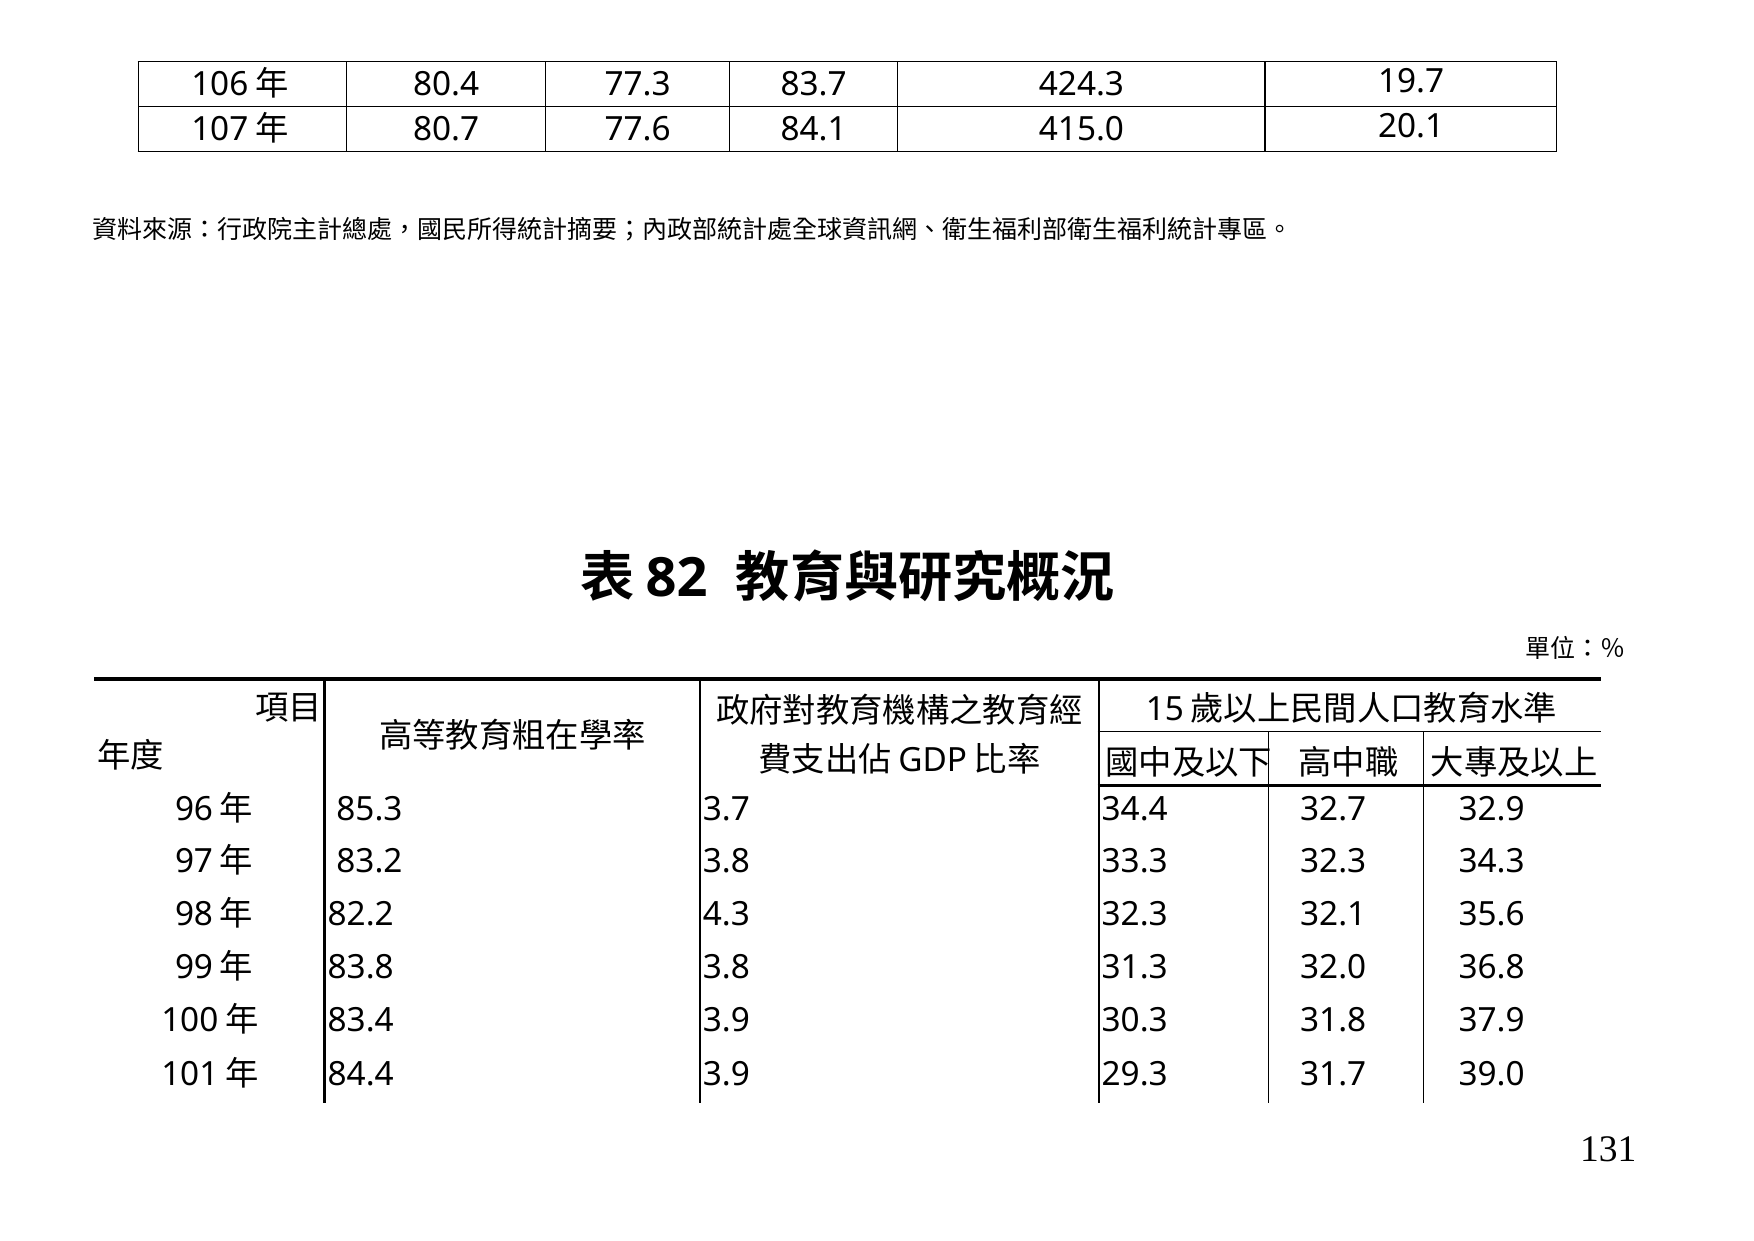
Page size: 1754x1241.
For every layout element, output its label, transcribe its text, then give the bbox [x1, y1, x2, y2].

table_cell 34.3 [1424, 837, 1601, 890]
table_cell 83.7 [730, 62, 897, 106]
table_cell 3.7 [701, 784, 1098, 837]
table_cell 99年 [94, 943, 323, 996]
table_cell 98年 [94, 890, 323, 943]
table_cell 96年 [94, 784, 323, 837]
table_cell 3.8 [701, 837, 1098, 890]
table_cell 107年 [139, 107, 346, 151]
table_cell 33.3 [1100, 837, 1268, 890]
table_cell 100年 [94, 996, 323, 1049]
table_cell 32.3 [1100, 890, 1268, 943]
table_cell 106年 [139, 62, 346, 106]
table_cell 20.1 [1266, 107, 1556, 151]
table_cell 83.4 [326, 996, 699, 1049]
table_cell 32.9 [1424, 787, 1601, 837]
table_cell 國中及以下 [1100, 732, 1268, 784]
table_header 政府對教育機構之教育經費支出佔GDP比率 [701, 681, 1098, 784]
table_cell 84.4 [326, 1050, 699, 1103]
table_cell 35.6 [1424, 890, 1601, 943]
table_cell 29.3 [1100, 1050, 1268, 1103]
table_cell 30.3 [1100, 996, 1268, 1049]
table_cell 3.8 [701, 943, 1098, 996]
table_cell 31.3 [1100, 943, 1268, 996]
table_cell 32.7 [1269, 787, 1423, 837]
table_header 高等教育粗在學率 [326, 681, 699, 784]
text 資料來源：行政院主計總處，國民所得統計摘要；內政部統計處全球資訊網、衛生福利部衛生福利統計專區。 [59, 208, 1636, 246]
table_cell 77.6 [546, 107, 729, 151]
text 單位：％ [59, 629, 1624, 665]
table_cell 83.8 [326, 943, 699, 996]
table_cell 101年 [94, 1050, 323, 1103]
table_cell 97年 [94, 837, 323, 890]
table_cell 80.7 [347, 107, 545, 151]
table_cell 32.1 [1269, 890, 1423, 943]
table_cell 34.4 [1100, 787, 1268, 837]
table_header 項目 年度 [94, 681, 323, 784]
table_cell 4.3 [701, 890, 1098, 943]
table_cell 39.0 [1424, 1050, 1601, 1103]
subtitle 表82 教育與研究概況 [59, 516, 1636, 629]
table_cell 37.9 [1424, 996, 1601, 1049]
table_cell 31.8 [1269, 996, 1423, 1049]
table_cell 32.3 [1269, 837, 1423, 890]
table_cell 高中職 [1269, 732, 1423, 784]
table_cell 80.4 [347, 62, 545, 106]
table_cell 36.8 [1424, 943, 1601, 996]
table_cell 3.9 [701, 996, 1098, 1049]
table_cell 83.2 [326, 837, 699, 890]
table_cell 424.3 [898, 62, 1264, 106]
table_cell 32.0 [1269, 943, 1423, 996]
table_cell 85.3 [326, 784, 699, 837]
table_cell 84.1 [730, 107, 897, 151]
table_header 15歲以上民間人口教育水準 [1100, 681, 1601, 731]
table_cell 19.7 [1266, 62, 1556, 106]
table_cell 31.7 [1269, 1050, 1423, 1103]
table_cell 82.2 [326, 890, 699, 943]
table_cell 77.3 [546, 62, 729, 106]
table_cell 3.9 [701, 1050, 1098, 1103]
table_cell 大專及以上 [1424, 732, 1601, 784]
table_cell 415.0 [898, 107, 1264, 151]
